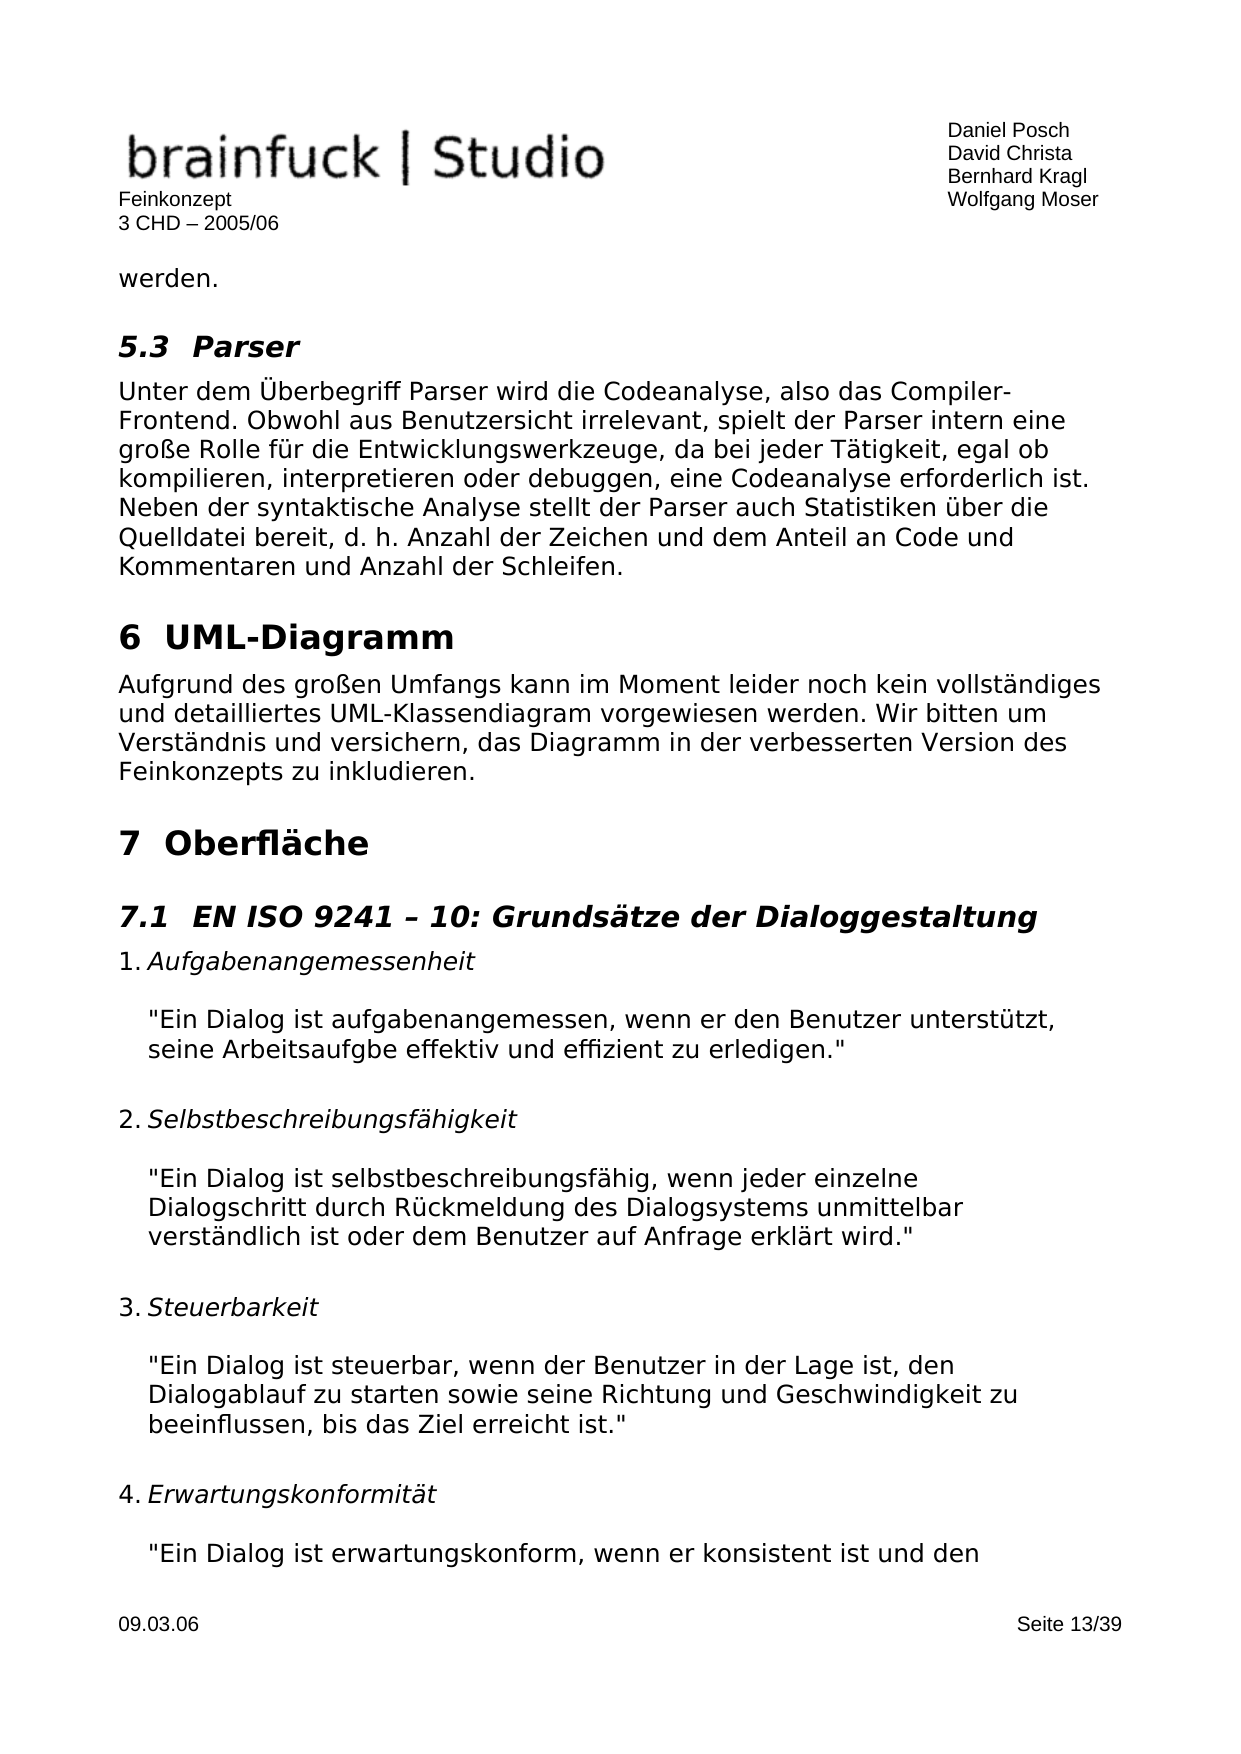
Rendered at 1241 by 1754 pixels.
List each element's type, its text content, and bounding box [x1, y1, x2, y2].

text werden. [118, 264, 1122, 293]
list Aufgabenangemessenheit "Ein Dialog ist aufgabenangemessen, wenn er den Benutzer unterstützt, seine Arbeitsaufgbe effektiv und effizient zu erledigen." [118, 947, 1122, 1093]
picture [118, 118, 609, 187]
subtitle Parser [118, 330, 1122, 364]
list Erwartungskonformität "Ein Dialog ist erwartungskonform, wenn er konsistent ist und den [118, 1481, 1122, 1568]
text Aufgrund des großen Umfangs kann im Moment leider noch kein vollständiges und detailliertes UML-Klassendiagram vorgewiesen werden. Wir bitten um Verständnis und versichern, das Diagramm in der verbesserten Version des Feinkonzepts zu inkludieren. [118, 670, 1122, 787]
list Steuerbarkeit "Ein Dialog ist steuerbar, wenn der Benutzer in der Lage ist, den Dialogablauf zu starten sowie seine Richtung und Geschwindigkeit zu beeinflussen, bis das Ziel erreicht ist." [118, 1293, 1122, 1468]
subtitle Oberfläche [118, 824, 1122, 863]
list Selbstbeschreibungsfähigkeit "Ein Dialog ist selbstbeschreibungsfähig, wenn jeder einzelne Dialogschritt durch Rückmeldung des Dialogsystems unmittelbar verständlich ist oder dem Benutzer auf Anfrage erklärt wird." [118, 1106, 1122, 1281]
text Unter dem Überbegriff Parser wird die Codeanalyse, also das Compiler-Frontend. Obwohl aus Benutzersicht irrelevant, spielt der Parser intern eine große Rolle für die Entwicklungswerkzeuge, da bei jeder Tätigkeit, egal ob kompilieren, interpretieren oder debuggen, eine Codeanalyse erforderlich ist. Neben der syntaktische Analyse stellt der Parser auch Statistiken über die Quelldatei bereit, d. h. Anzahl der Zeichen und dem Anteil an Code und Kommentaren und Anzahl der Schleifen. [118, 377, 1122, 581]
subtitle EN ISO 9241 – 10: Grundsätze der Dialoggestaltung [118, 901, 1122, 935]
subtitle UML-Diagramm [118, 618, 1122, 658]
